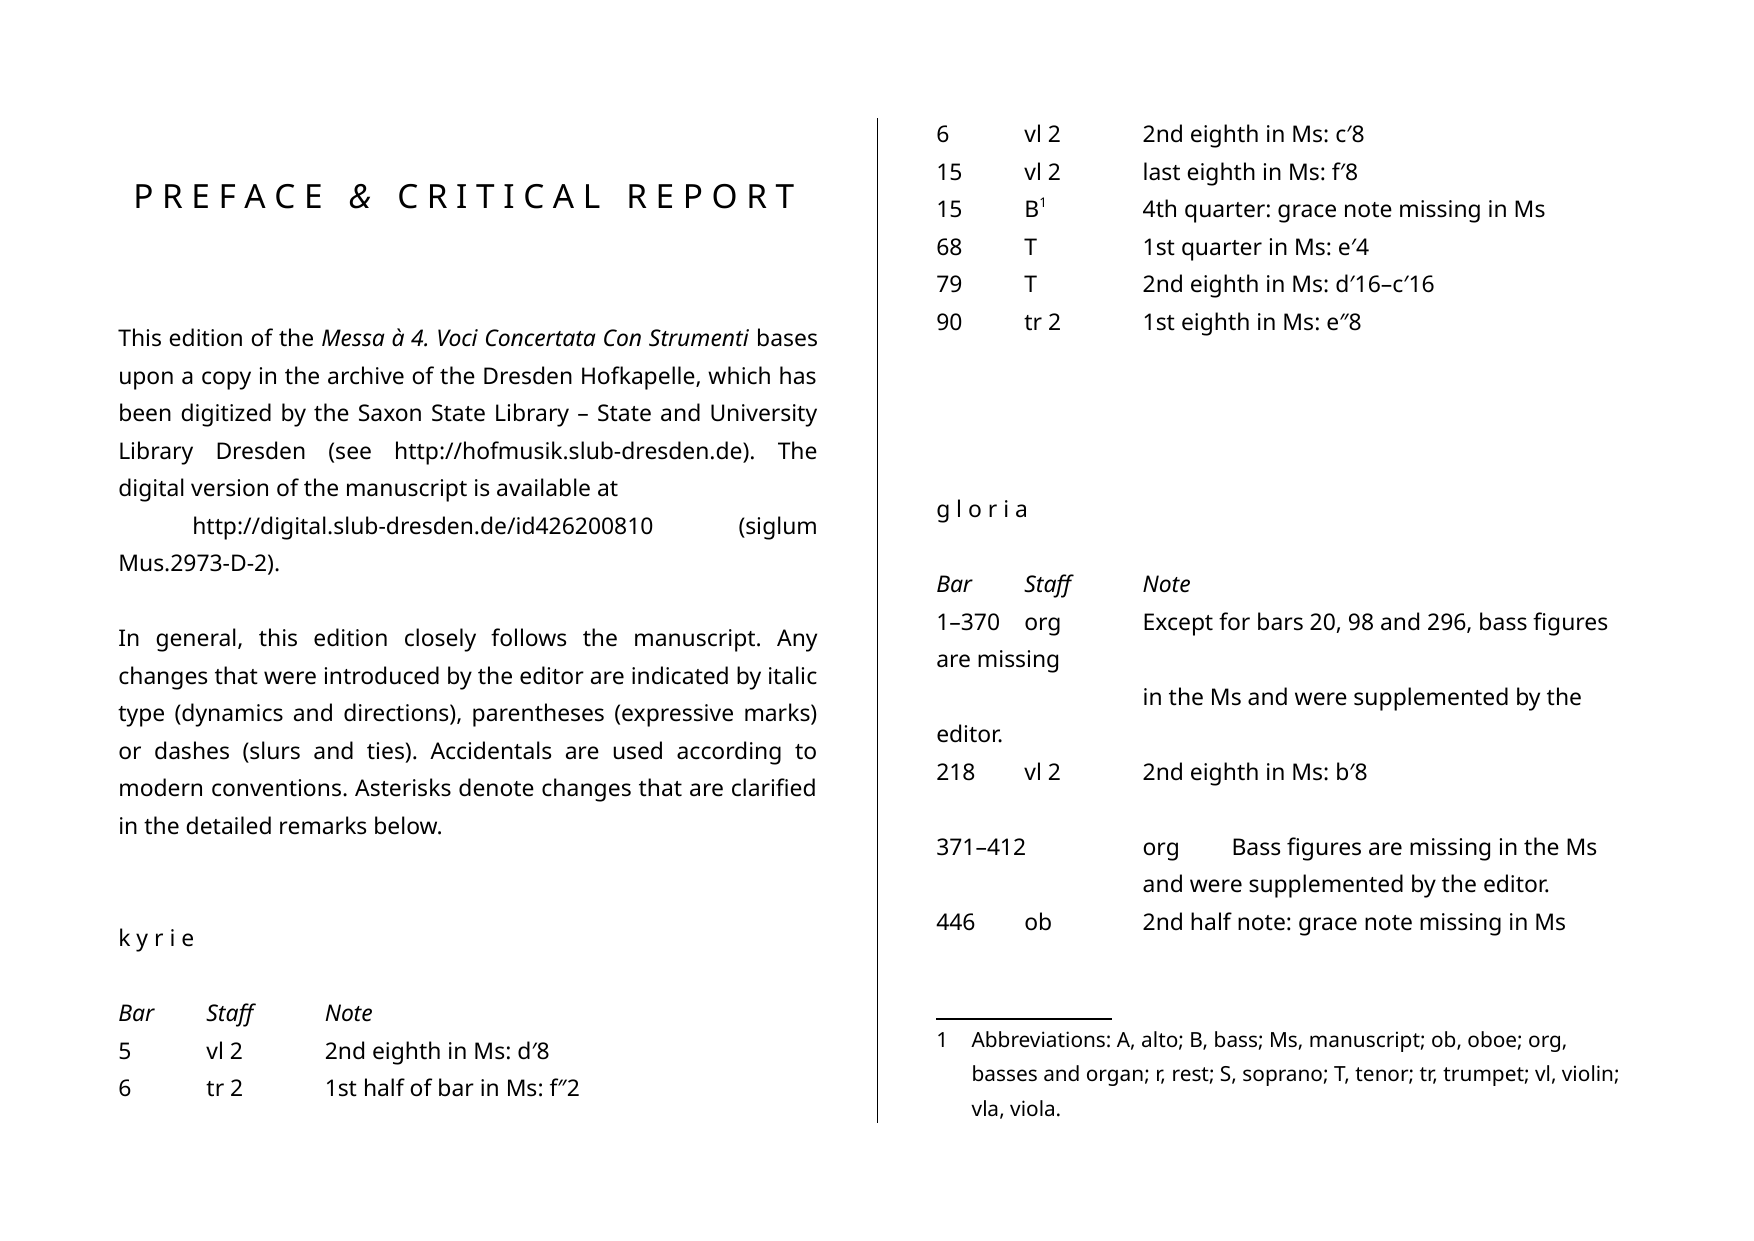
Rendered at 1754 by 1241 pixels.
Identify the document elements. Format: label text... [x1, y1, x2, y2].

text 6 vl 2 2nd eighth in Ms: c′8 15 vl 2 last eighth in Ms: f′8 15 B 4th quarter: grace note missing in Ms 68 T 1st quarter in Ms: e′4 79 T 2nd eighth in Ms: d′16–c′16 90 tr 2 1st eighth in Ms: e″8 [936, 118, 1636, 449]
text In general, this edition closely follows the manuscript. Any changes that were introduced by the editor are indicated by italic type (dynamics and directions), parentheses (expressive marks) or dashes (slurs and ties). Accidentals are used according to modern conventions. Asterisks denote changes that are clarified in the detailed remarks below. [118, 622, 818, 841]
text Bar Staff Note 1–370 org Except for bars 20, 98 and 296, bass figures are missing in the Ms and were supplemented by the editor. 218 vl 2 2nd eighth in Ms: b′8 371–412 org Bass figures are missing in the Ms and were supplemented by the editor. 446 ob 2nd half note: grace note missing in Ms [936, 568, 1636, 1012]
text k y r i e [118, 922, 818, 954]
text g l o r i a [936, 493, 1636, 524]
text This edition of the Messa à 4. Voci Concertata Con Strumenti bases upon a copy in the archive of the Dresden Hofkapelle, which has been digitized by the Saxon State Library – State and University Library Dresden (see http://hofmusik.slub-dresden.de). The digital version of the manuscript is available at [118, 322, 818, 504]
text Abbreviations: A, alto; B, bass; Ms, manuscript; ob, oboe; org, basses and organ; r, rest; S, soprano; T, tenor; tr, trumpet; vl, violin; vla, viola. [936, 1026, 1636, 1122]
text http://digital.slub-dresden.de/id426200810 (siglum Mus.2973-D-2). [118, 510, 818, 579]
text P R E F A C E & C R I T I C A L R E P O R T [118, 173, 818, 218]
text Bar Staff Note 5 vl 2 2nd eighth in Ms: d′8 6 tr 2 1st half of bar in Ms: f″2 [118, 997, 818, 1104]
